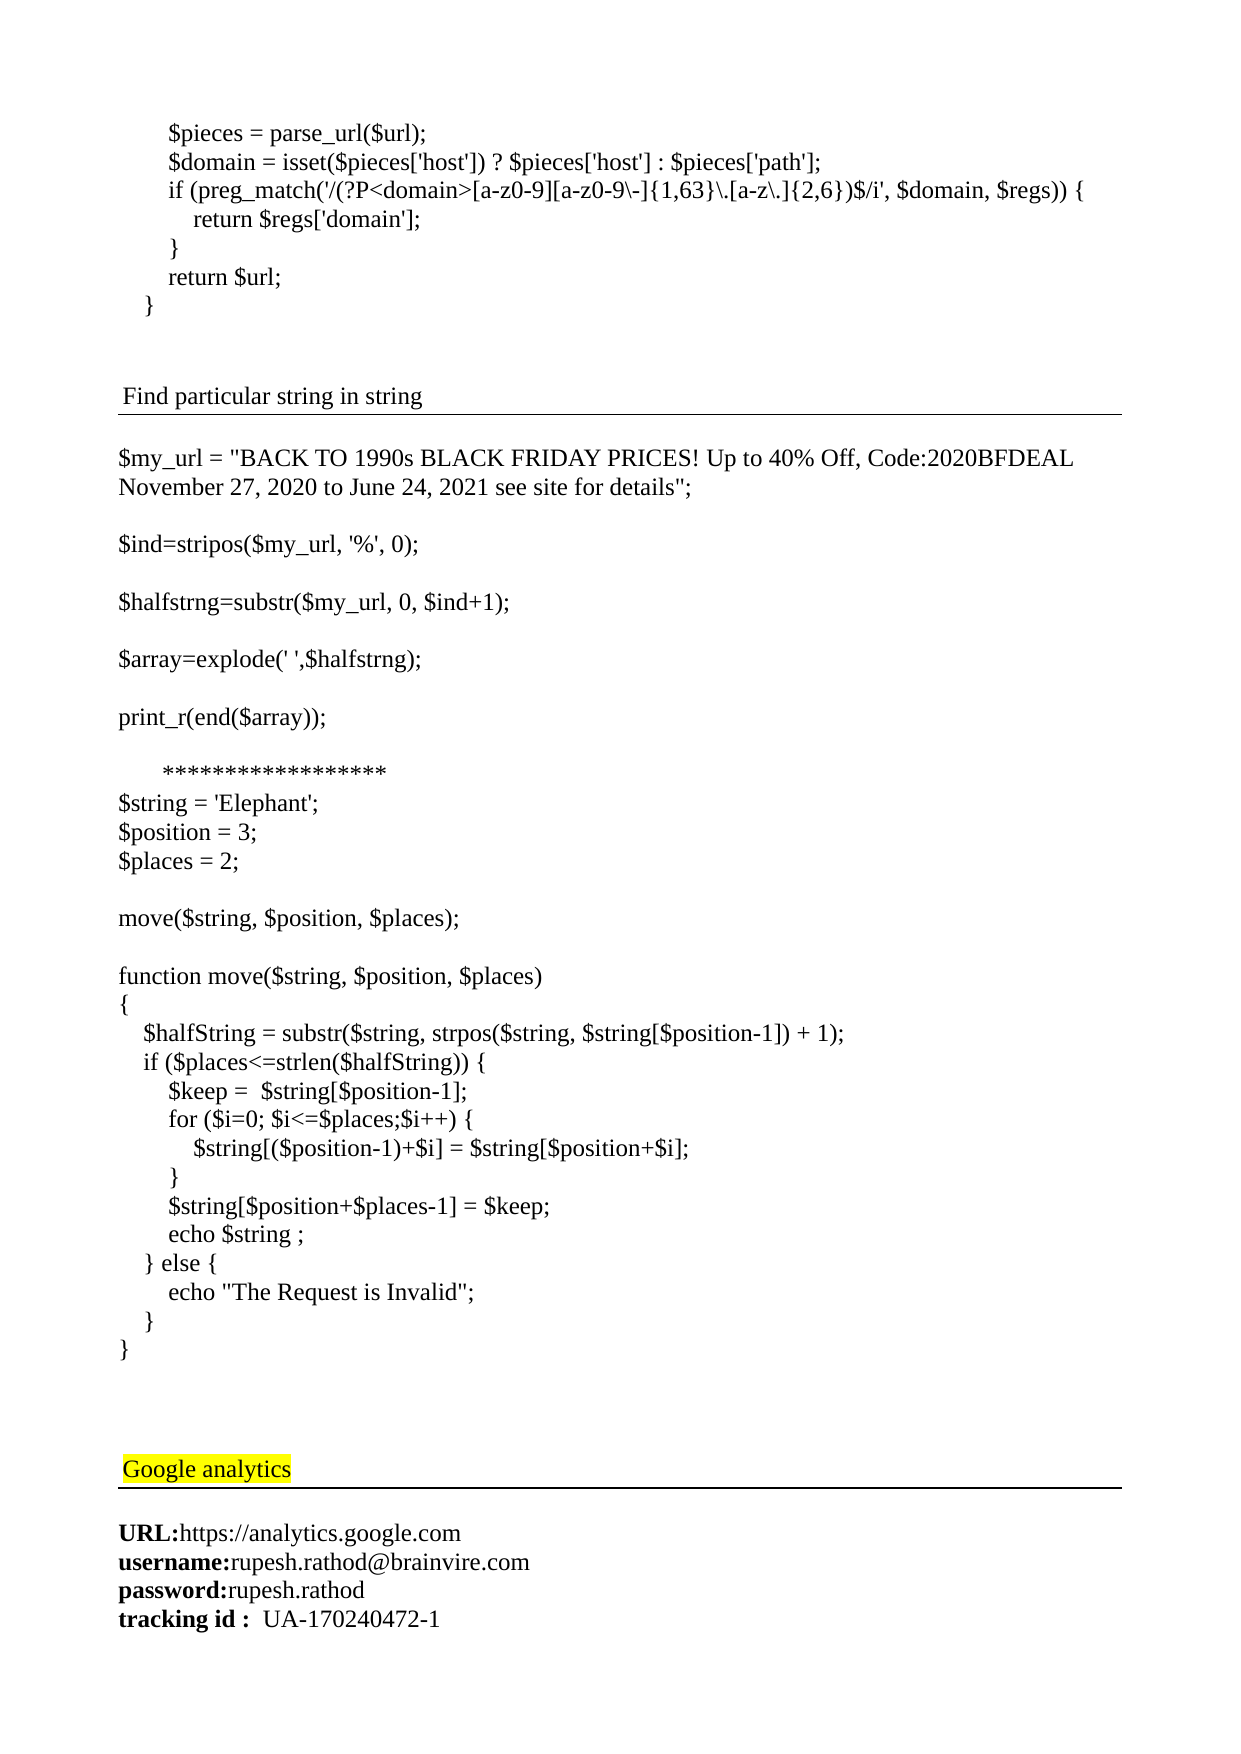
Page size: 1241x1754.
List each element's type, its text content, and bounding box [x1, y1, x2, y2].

text echo $string ; [118, 1219, 1122, 1248]
text if (preg_match('/(?P<domain>[a-z0-9][a-z0-9\-]{1,63}\.[a-z\.]{2,6})$/i', $domain, $regs)) { [118, 176, 1122, 204]
text $position = 3; [118, 817, 1122, 846]
text for ($i=0; $i<=$places;$i++) { [118, 1104, 1122, 1133]
text } [118, 1306, 1122, 1334]
text $my_url = "BACK TO 1990s BLACK FRIDAY PRICES! Up to 40% Off, Code:2020BFDEAL November 27, 2020 to June 24, 2021 see site for details"; [118, 443, 1122, 501]
text print_r(end($array)); [118, 702, 1122, 731]
text } [118, 1162, 1122, 1191]
text $ind=stripos($my_url, '%', 0); [118, 529, 1122, 558]
text $string[$position+$places-1] = $keep; [118, 1191, 1122, 1219]
text Find particular string in string [118, 377, 1122, 414]
text return $url; [118, 262, 1122, 291]
text { [118, 989, 1122, 1018]
text password:rupesh.rathod [118, 1575, 1122, 1604]
text $halfstrng=substr($my_url, 0, $ind+1); [118, 587, 1122, 616]
text } else { [118, 1248, 1122, 1277]
text $places = 2; [118, 846, 1122, 874]
text Google analytics [118, 1449, 1122, 1487]
text move($string, $position, $places); [118, 903, 1122, 932]
text return $regs['domain']; [118, 204, 1122, 233]
text ****************** [118, 759, 1122, 788]
text } [118, 233, 1122, 262]
text tracking id : UA-170240472-1 [118, 1604, 1122, 1633]
text } [118, 291, 1122, 319]
text username:rupesh.rathod@brainvire.com [118, 1547, 1122, 1575]
text } [118, 1334, 1122, 1363]
text $keep = $string[$position-1]; [118, 1076, 1122, 1104]
text $pieces = parse_url($url); [118, 118, 1122, 147]
text $domain = isset($pieces['host']) ? $pieces['host'] : $pieces['path']; [118, 147, 1122, 176]
text echo "The Request is Invalid"; [118, 1277, 1122, 1306]
text $string = 'Elephant'; [118, 788, 1122, 817]
text $string[($position-1)+$i] = $string[$position+$i]; [118, 1133, 1122, 1162]
text $halfString = substr($string, strpos($string, $string[$position-1]) + 1); [118, 1018, 1122, 1047]
text $array=explode(' ',$halfstrng); [118, 644, 1122, 673]
text if ($places<=strlen($halfString)) { [118, 1047, 1122, 1076]
text URL:https://analytics.google.com [118, 1518, 1122, 1547]
text function move($string, $position, $places) [118, 961, 1122, 989]
